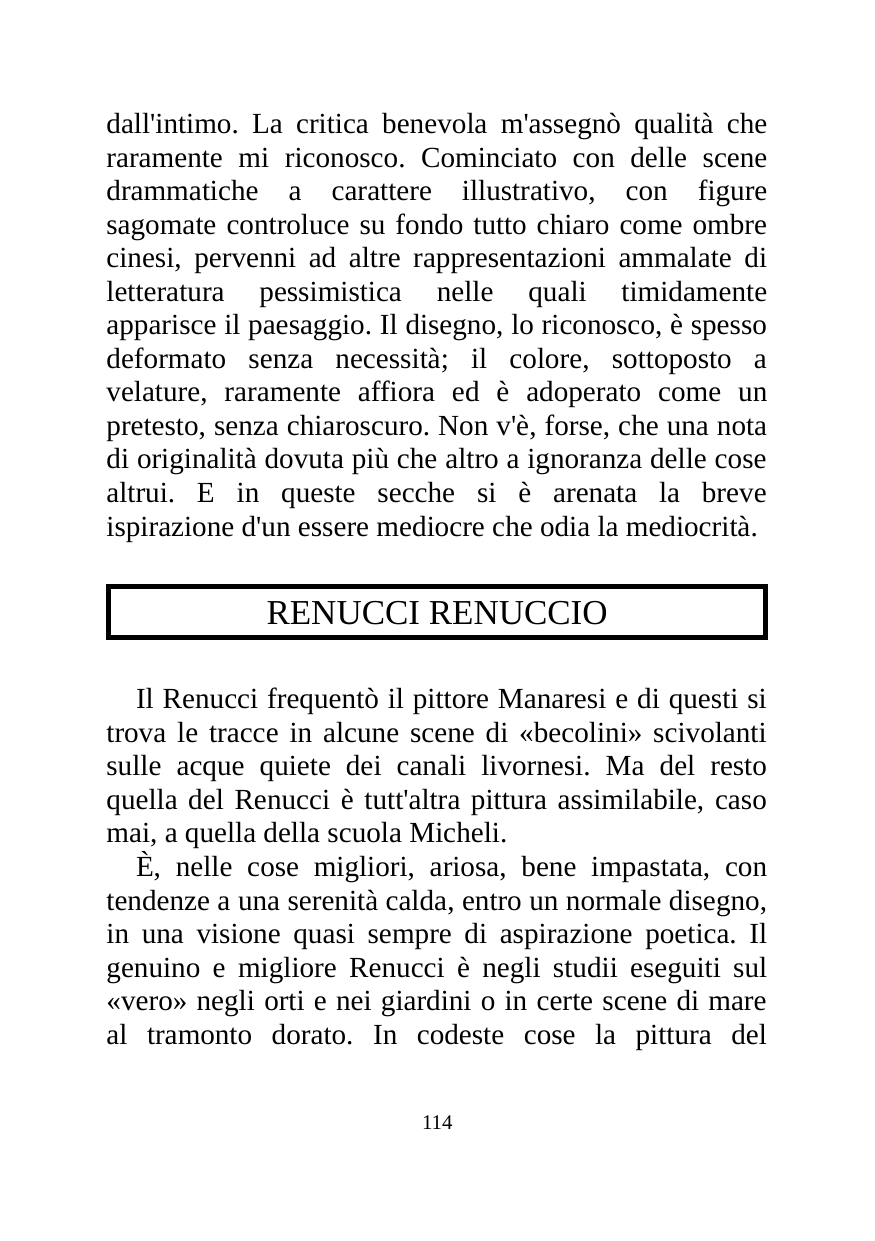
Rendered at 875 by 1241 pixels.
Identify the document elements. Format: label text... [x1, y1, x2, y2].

text dall'intimo. La critica benevola m'assegnò qualità che raramente mi riconosco. Cominciato con delle scene drammatiche a carattere illustrativo, con figure sagomate controluce su fondo tutto chiaro come ombre cinesi, pervenni ad altre rappresentazioni ammalate di letteratura pessimistica nelle quali timidamente apparisce il paesaggio. Il disegno, lo riconosco, è spesso deformato senza necessità; il colore, sottoposto a velature, raramente affiora ed è adoperato come un pretesto, senza chiaroscuro. Non v'è, forse, che una nota di originalità dovuta più che altro a ignoranza delle cose altrui. E in queste secche si è arenata la breve ispirazione d'un essere mediocre che odia la mediocrità. [106, 106, 768, 542]
subtitle RENUCCI RENUCCIO [111, 589, 763, 635]
text Il Renucci frequentò il pittore Manaresi e di questi si trova le tracce in alcune scene di «becolini» scivolanti sulle acque quiete dei canali livornesi. Ma del resto quella del Renucci è tutt'altra pittura assimilabile, caso mai, a quella della scuola Micheli. [106, 681, 768, 849]
text È, nelle cose migliori, ariosa, bene impastata, con tendenze a una serenità calda, entro un normale disegno, in una visione quasi sempre di aspirazione poetica. Il genuino e migliore Renucci è negli studii eseguiti sul «vero» negli orti e nei giardini o in certe scene di mare al tramonto dorato. In codeste cose la pittura del [106, 849, 768, 1050]
